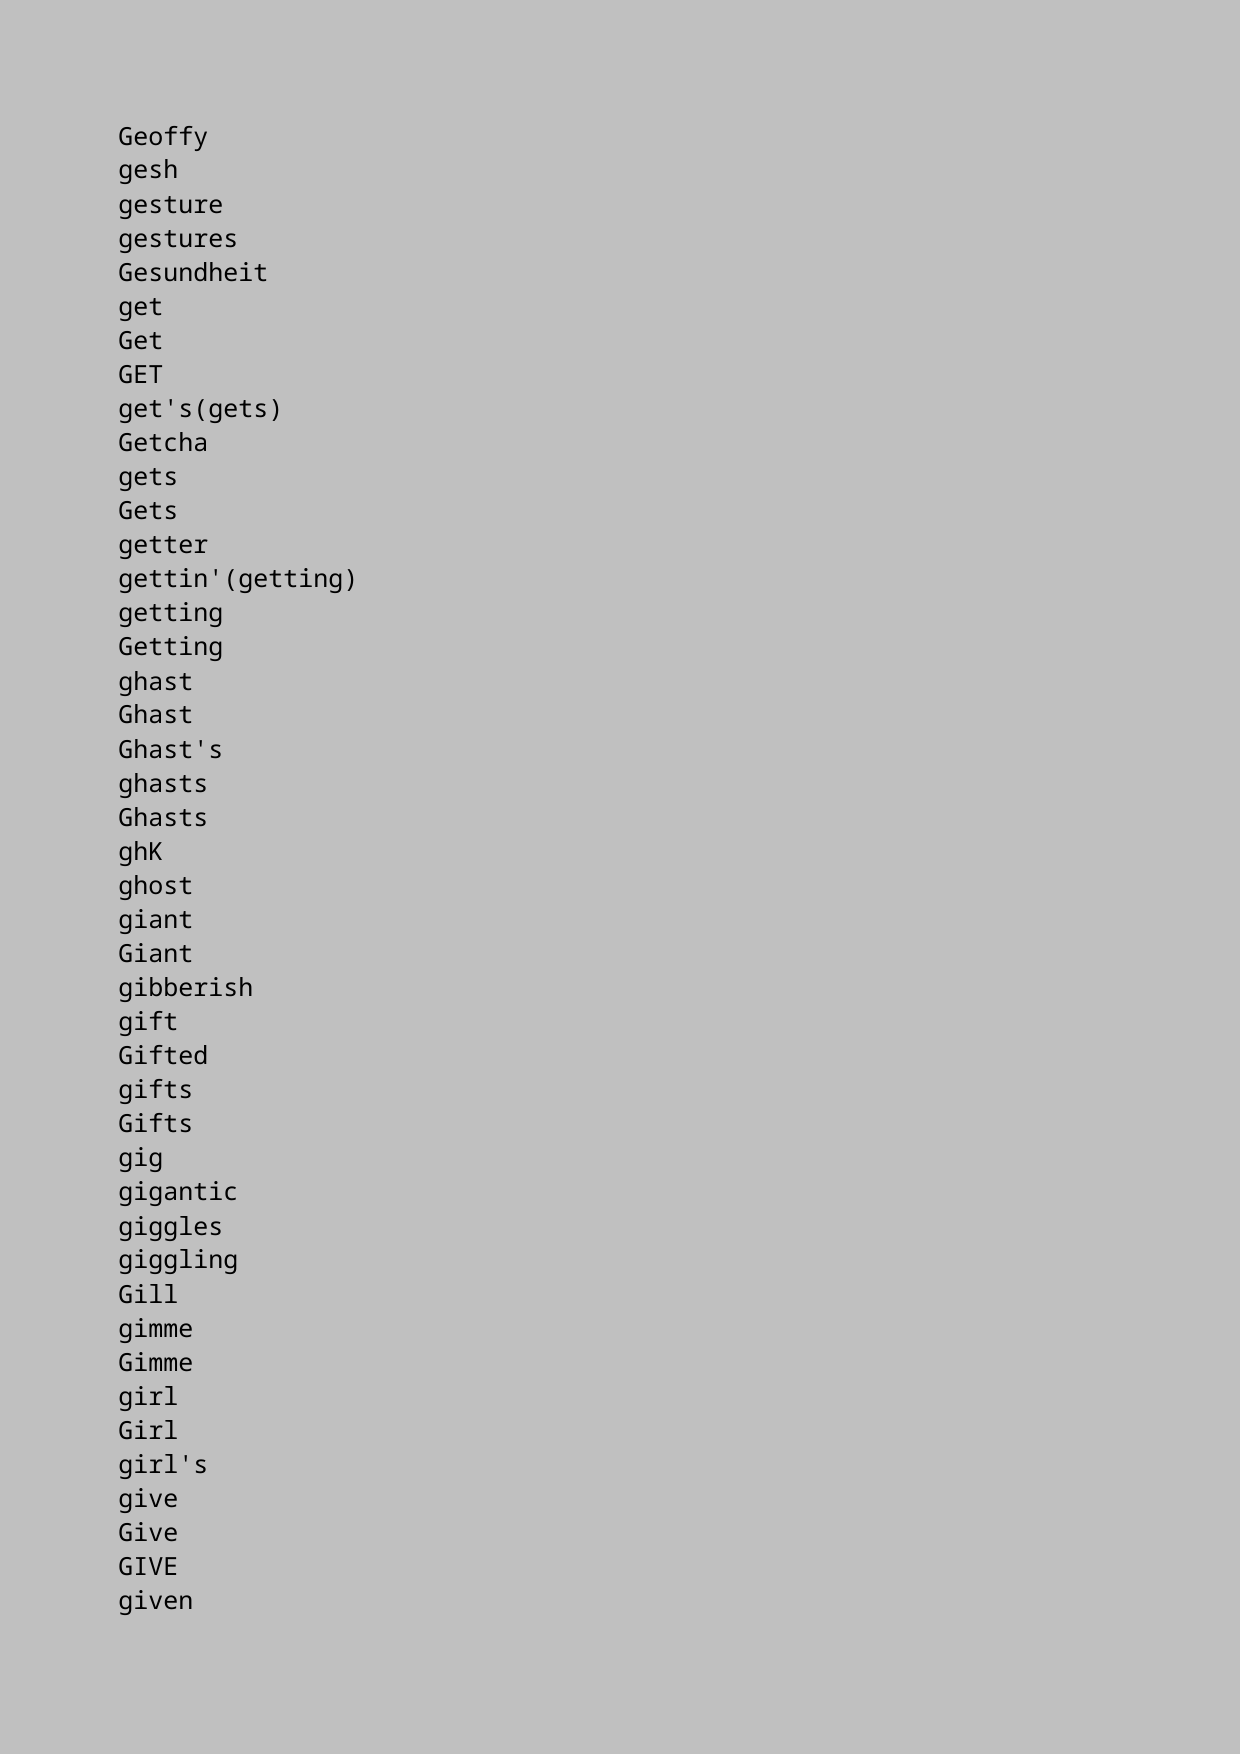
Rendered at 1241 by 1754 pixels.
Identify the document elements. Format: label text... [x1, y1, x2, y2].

text gifts [118, 1072, 1122, 1106]
text girl's [118, 1447, 1122, 1481]
text given [118, 1583, 1122, 1617]
text gig [118, 1140, 1122, 1174]
text ghK [118, 833, 1122, 867]
text give [118, 1481, 1122, 1515]
text Girl [118, 1412, 1122, 1447]
text Gets [118, 493, 1122, 527]
text Gimme [118, 1344, 1122, 1378]
text ghost [118, 867, 1122, 902]
text giggling [118, 1242, 1122, 1276]
text gestures [118, 220, 1122, 254]
text Getting [118, 629, 1122, 663]
text Getcha [118, 425, 1122, 459]
text Ghast [118, 697, 1122, 731]
text get's(gets) [118, 391, 1122, 425]
text gettin'(getting) [118, 561, 1122, 595]
text gimme [118, 1310, 1122, 1344]
text Ghast's [118, 731, 1122, 765]
text giggles [118, 1208, 1122, 1242]
text giant [118, 902, 1122, 936]
text gets [118, 459, 1122, 493]
text Gifts [118, 1106, 1122, 1140]
text gigantic [118, 1174, 1122, 1208]
text Gill [118, 1276, 1122, 1310]
text gesture [118, 186, 1122, 220]
text Giant [118, 936, 1122, 970]
text Give [118, 1515, 1122, 1549]
text Ghasts [118, 799, 1122, 833]
text gesh [118, 152, 1122, 186]
text gift [118, 1004, 1122, 1038]
text get [118, 288, 1122, 322]
text GIVE [118, 1549, 1122, 1583]
text ghast [118, 663, 1122, 697]
text gibberish [118, 970, 1122, 1004]
text Get [118, 322, 1122, 357]
text ghasts [118, 765, 1122, 799]
text GET [118, 357, 1122, 391]
text Geoffy [118, 118, 1122, 152]
text getting [118, 595, 1122, 629]
text girl [118, 1378, 1122, 1412]
text Gifted [118, 1038, 1122, 1072]
text Gesundheit [118, 254, 1122, 288]
text getter [118, 527, 1122, 561]
